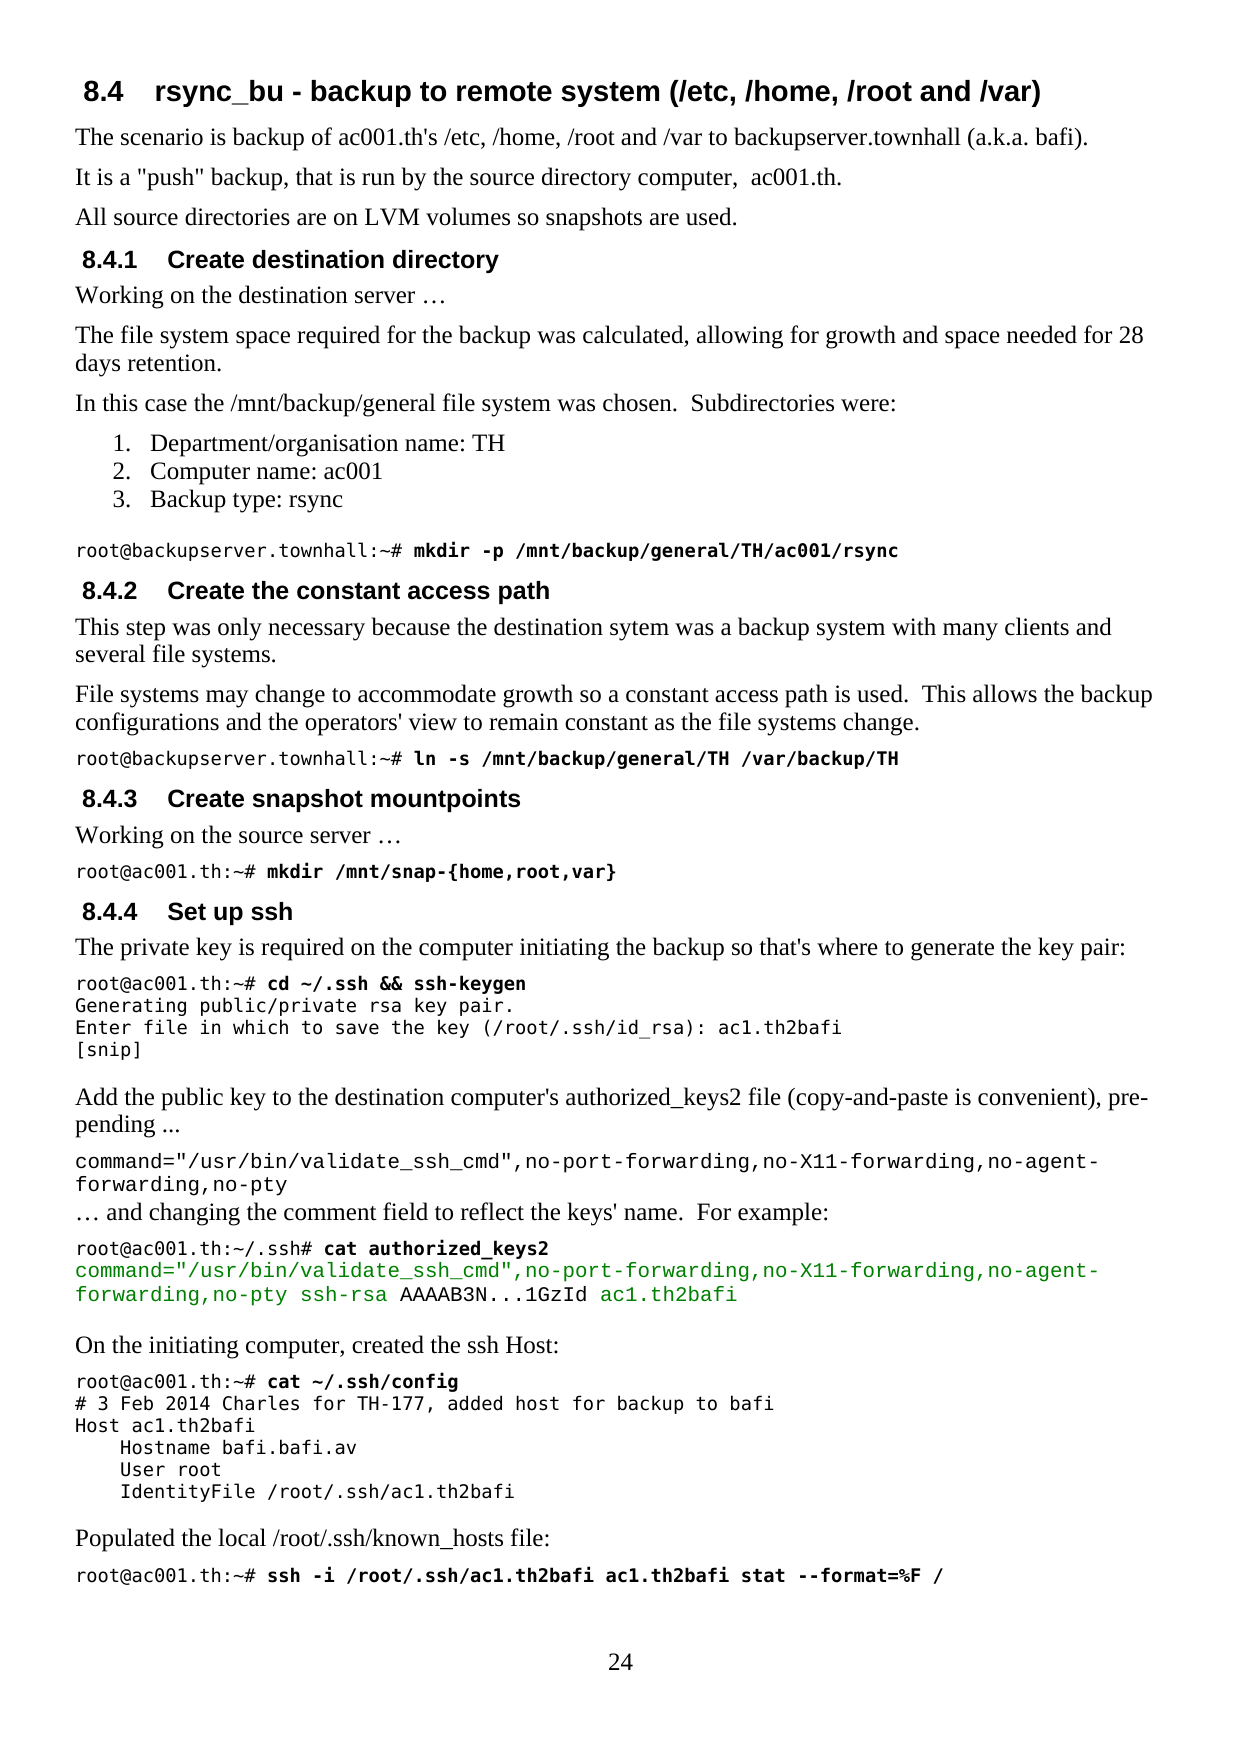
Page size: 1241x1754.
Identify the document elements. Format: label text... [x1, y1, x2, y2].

text root@backupserver.townhall:~# mkdir -p /mnt/backup/general/TH/ac001/rsync [75, 540, 1166, 562]
text User root [75, 1459, 1166, 1481]
text command="/usr/bin/validate_ssh_cmd",no-port-forwarding,no-X11-forwarding,no-agent-forwarding,no-pty [75, 1151, 1166, 1198]
text Working on the source server … [75, 821, 1166, 848]
text root@ac001.th:~# cd ~/.ssh && ssh-keygen [75, 973, 1166, 995]
text The file system space required for the backup was calculated, allowing for growth and space needed for 28 days retention. [75, 321, 1166, 377]
text The scenario is backup of ac001.th's /etc, /home, /root and /var to backupserver.townhall (a.k.a. bafi). [75, 123, 1166, 150]
list Backup type: rsync [112, 485, 1166, 540]
text [snip] [75, 1039, 1166, 1083]
text In this case the /mnt/backup/general file system was chosen. Subdirectories were: [75, 389, 1166, 417]
text This step was only necessary because the destination sytem was a backup system with many clients and several file systems. [75, 613, 1166, 668]
subtitle Create snapshot mountpoints [75, 785, 1166, 813]
text … and changing the comment field to reflect the keys' name. For example: [75, 1198, 1166, 1226]
text Working on the destination server … [75, 281, 1166, 309]
text On the initiating computer, created the ssh Host: [75, 1331, 1166, 1359]
text root@ac001.th:~# ssh -i /root/.ssh/ac1.th2bafi ac1.th2bafi stat --format=%F / [75, 1564, 1166, 1586]
subtitle Create the constant access path [75, 577, 1166, 605]
text root@ac001.th:~# mkdir /mnt/snap-{home,root,var} [75, 861, 1166, 883]
text command="/usr/bin/validate_ssh_cmd",no-port-forwarding,no-X11-forwarding,no-agent-forwarding,no-pty ssh-rsa AAAAB3N...1GzId ac1.th2bafi [75, 1260, 1166, 1331]
subtitle rsync_bu - backup to remote system (/etc, /home, /root and /var) [75, 75, 1166, 108]
text Populated the local /root/.ssh/known_hosts file: [75, 1524, 1166, 1552]
text The private key is required on the computer initiating the backup so that's where to generate the key pair: [75, 933, 1166, 961]
text root@ac001.th:~# cat ~/.ssh/config [75, 1371, 1166, 1393]
text Enter file in which to save the key (/root/.ssh/id_rsa): ac1.th2bafi [75, 1017, 1166, 1039]
text File systems may change to accommodate growth so a constant access path is used. This allows the backup configurations and the operators' view to remain constant as the file systems change. [75, 681, 1166, 736]
list Department/organisation name: TH [112, 429, 1166, 457]
text Add the public key to the destination computer's authorized_keys2 file (copy-and-paste is convenient), pre-pending ... [75, 1083, 1166, 1138]
text root@ac001.th:~/.ssh# cat authorized_keys2 [75, 1238, 1166, 1260]
text # 3 Feb 2014 Charles for TH-177, added host for backup to bafi [75, 1393, 1166, 1415]
subtitle Set up ssh [75, 898, 1166, 926]
list Computer name: ac001 [112, 457, 1166, 485]
text Hostname bafi.bafi.av [75, 1437, 1166, 1459]
text Host ac1.th2bafi [75, 1415, 1166, 1437]
text All source directories are on LVM volumes so snapshots are used. [75, 203, 1166, 231]
text Generating public/private rsa key pair. [75, 995, 1166, 1017]
text IdentityFile /root/.ssh/ac1.th2bafi [75, 1481, 1166, 1524]
subtitle Create destination directory [75, 246, 1166, 274]
text root@backupserver.townhall:~# ln -s /mnt/backup/general/TH /var/backup/TH [75, 748, 1166, 770]
text It is a "push" backup, that is run by the source directory computer, ac001.th. [75, 163, 1166, 191]
